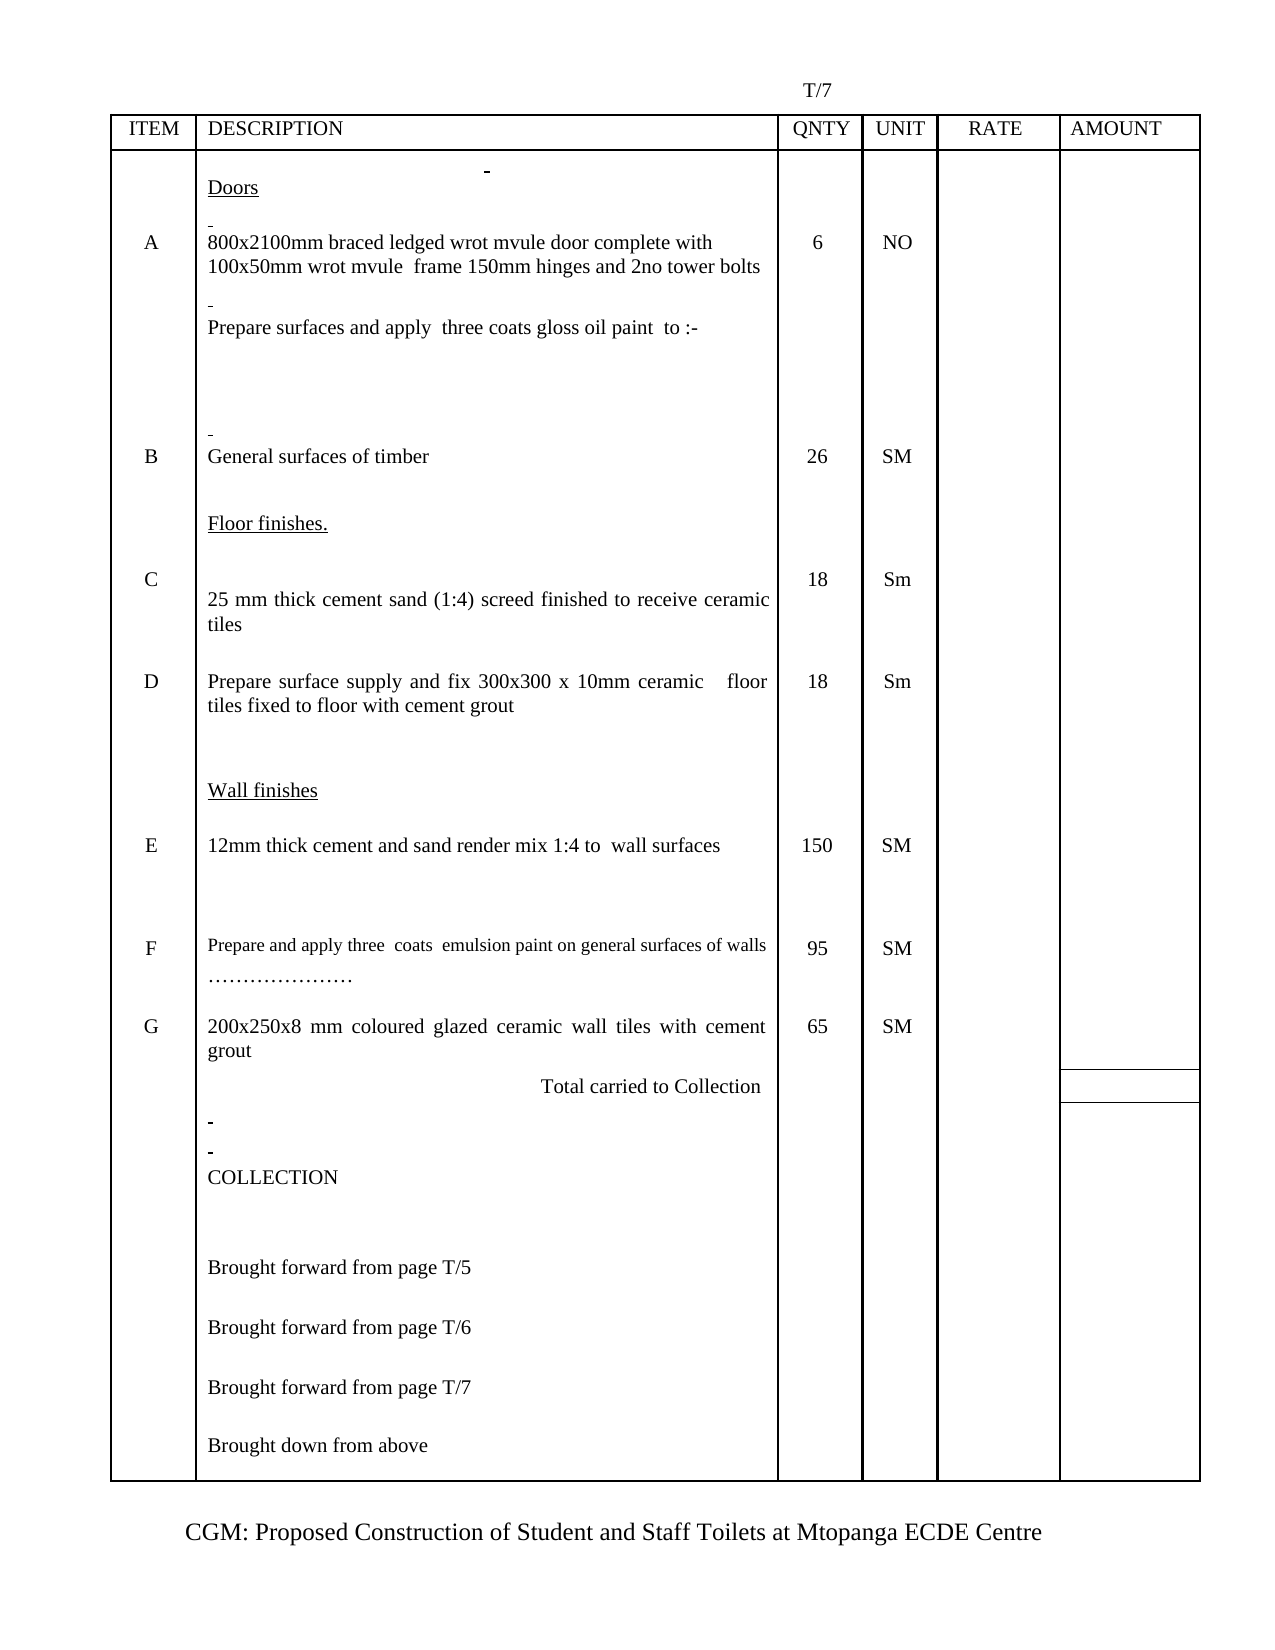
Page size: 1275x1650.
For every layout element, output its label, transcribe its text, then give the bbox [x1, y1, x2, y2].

table_cell E [112, 833, 195, 906]
table_header QNTY [779, 116, 861, 148]
table_cell [1061, 644, 1199, 833]
table_cell SM [864, 833, 936, 906]
table_cell 150 [779, 833, 861, 906]
table_cell [779, 151, 861, 230]
table_cell [939, 833, 1059, 906]
table_cell Sm [864, 559, 936, 644]
table_cell 65 [779, 1014, 861, 1479]
text T/7 [37, 75, 1190, 103]
table_cell [1061, 1103, 1199, 1479]
table_cell [1061, 833, 1199, 906]
table_cell D [112, 644, 195, 833]
table_cell A [112, 230, 195, 414]
table_cell NO [864, 230, 936, 414]
table_cell SM [864, 906, 936, 1014]
table_cell [1061, 230, 1199, 414]
table_header DESCRIPTION [197, 116, 777, 148]
table_cell [864, 151, 936, 230]
table_cell SM [864, 415, 936, 559]
table_cell [1061, 151, 1199, 230]
table_cell 95 [779, 906, 861, 1014]
table_cell [1061, 906, 1199, 1014]
table_cell [1061, 415, 1199, 559]
table_cell [1061, 559, 1199, 644]
table_cell [939, 230, 1059, 414]
table_cell F [112, 906, 195, 1014]
table_cell [939, 644, 1059, 833]
table_cell [939, 1014, 1059, 1479]
table_cell SM [864, 1014, 936, 1479]
table_cell Prepare surface supply and fix 300x300 x 10mm ceramic floor tiles fixed to floor with cement grout Wall finishes [197, 644, 777, 833]
table_cell G [112, 1014, 195, 1479]
table_cell Sm [864, 644, 936, 833]
table_cell [1061, 1070, 1199, 1102]
table_cell Prepare and apply three coats emulsion paint on general surfaces of walls ………………… [197, 906, 777, 1014]
table_cell [939, 906, 1059, 1014]
table_cell 25 mm thick cement sand (1:4) screed finished to receive ceramic tiles [197, 559, 777, 644]
table_cell [939, 151, 1059, 230]
table_cell [939, 559, 1059, 644]
table_cell C [112, 559, 195, 644]
table_cell 200x250x8 mm coloured glazed ceramic wall tiles with cement grout Total carried to Collection COLLECTION Brought forward from page T/5 Brought forward from page T/6 Brought forward from page T/7 Brought down from above [197, 1014, 777, 1479]
table_cell 6 [779, 230, 861, 414]
table_header AMOUNT [1061, 116, 1199, 148]
table_header ITEM [112, 116, 195, 148]
table_cell 18 [779, 559, 861, 644]
table_cell [112, 151, 195, 230]
table_cell 800x2100mm braced ledged wrot mvule door complete with 100x50mm wrot mvule frame 150mm hinges and 2no tower bolts Prepare surfaces and apply three coats gloss oil paint to :- [197, 230, 777, 414]
table_cell B [112, 415, 195, 559]
table_cell General surfaces of timber Floor finishes. [197, 415, 777, 559]
table_cell 12mm thick cement and sand render mix 1:4 to wall surfaces [197, 833, 777, 906]
table_cell 18 [779, 644, 861, 833]
table_header UNIT [864, 116, 936, 148]
table_cell Doors [197, 151, 777, 230]
table_cell [939, 415, 1059, 559]
table_cell 26 [779, 415, 861, 559]
table_cell [1061, 1014, 1199, 1069]
table_header RATE [939, 116, 1059, 148]
